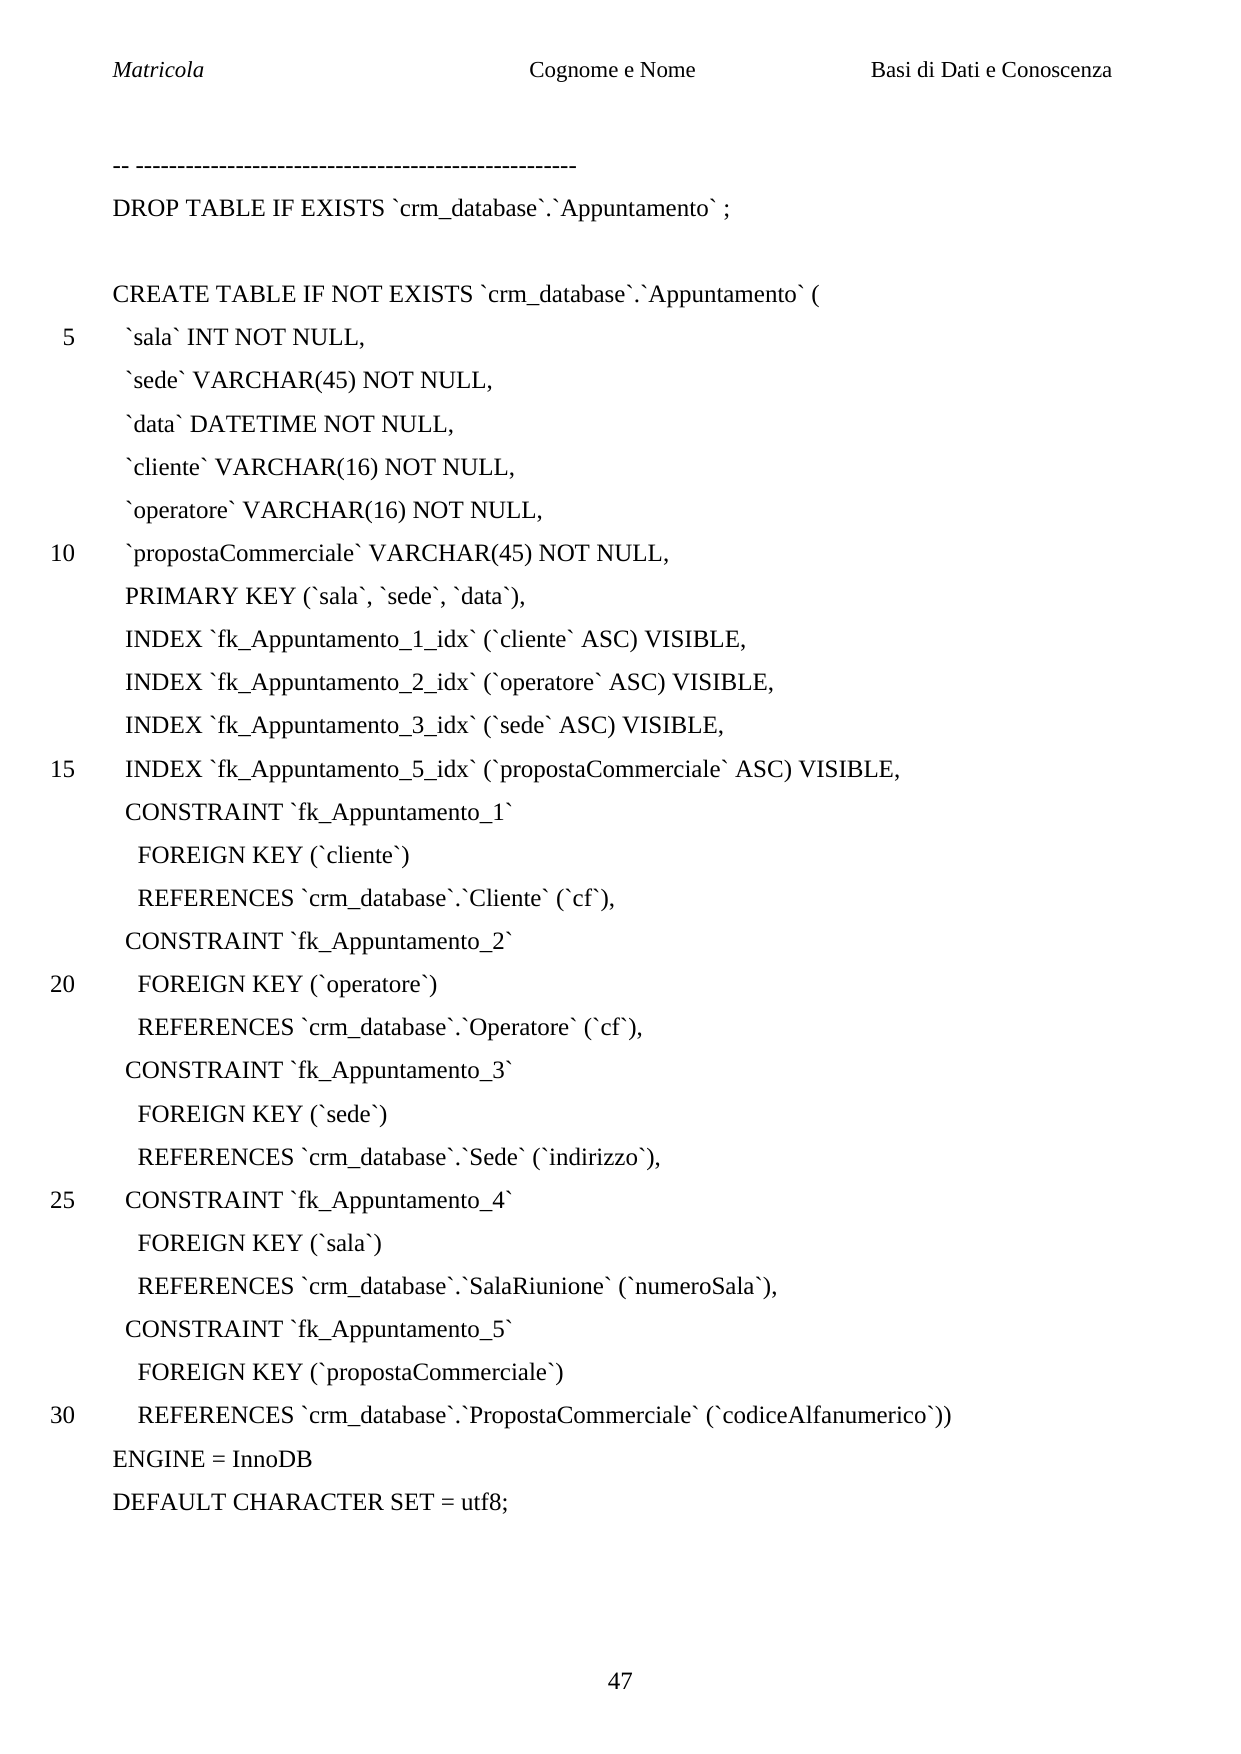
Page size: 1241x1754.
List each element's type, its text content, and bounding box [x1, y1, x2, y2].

text REFERENCES `crm_database`.`Operatore` (`cf`), [112, 1012, 1128, 1041]
text `data` DATETIME NOT NULL, [112, 409, 1128, 437]
text CONSTRAINT `fk_Appuntamento_1` [112, 797, 1128, 826]
text PRIMARY KEY (`sala`, `sede`, `data`), [112, 581, 1128, 610]
text CONSTRAINT `fk_Appuntamento_5` [112, 1314, 1128, 1343]
text ENGINE = InnoDB [112, 1444, 1128, 1472]
text CONSTRAINT `fk_Appuntamento_2` [112, 926, 1128, 955]
text `sede` VARCHAR(45) NOT NULL, [112, 366, 1128, 394]
text REFERENCES `crm_database`.`Cliente` (`cf`), [112, 883, 1128, 912]
text CONSTRAINT `fk_Appuntamento_4` [112, 1185, 1128, 1214]
text `cliente` VARCHAR(16) NOT NULL, [112, 452, 1128, 481]
text REFERENCES `crm_database`.`PropostaCommerciale` (`codiceAlfanumerico`)) [112, 1401, 1128, 1429]
text FOREIGN KEY (`sala`) [112, 1228, 1128, 1257]
text FOREIGN KEY (`cliente`) [112, 840, 1128, 869]
text REFERENCES `crm_database`.`Sede` (`indirizzo`), [112, 1142, 1128, 1171]
text FOREIGN KEY (`operatore`) [112, 969, 1128, 998]
text FOREIGN KEY (`sede`) [112, 1099, 1128, 1127]
text CONSTRAINT `fk_Appuntamento_3` [112, 1056, 1128, 1084]
text REFERENCES `crm_database`.`SalaRiunione` (`numeroSala`), [112, 1271, 1128, 1300]
text FOREIGN KEY (`propostaCommerciale`) [112, 1357, 1128, 1386]
text `propostaCommerciale` VARCHAR(45) NOT NULL, [112, 538, 1128, 567]
text DROP TABLE IF EXISTS `crm_database`.`Appuntamento` ; [112, 193, 1128, 222]
text `sala` INT NOT NULL, [112, 322, 1128, 351]
text `operatore` VARCHAR(16) NOT NULL, [112, 495, 1128, 524]
text -- ----------------------------------------------------- [112, 150, 1128, 179]
text DEFAULT CHARACTER SET = utf8; [112, 1487, 1128, 1516]
text INDEX `fk_Appuntamento_2_idx` (`operatore` ASC) VISIBLE, [112, 667, 1128, 696]
text INDEX `fk_Appuntamento_1_idx` (`cliente` ASC) VISIBLE, [112, 624, 1128, 653]
text INDEX `fk_Appuntamento_3_idx` (`sede` ASC) VISIBLE, [112, 711, 1128, 739]
text INDEX `fk_Appuntamento_5_idx` (`propostaCommerciale` ASC) VISIBLE, [112, 754, 1128, 782]
text CREATE TABLE IF NOT EXISTS `crm_database`.`Appuntamento` ( [112, 279, 1128, 308]
